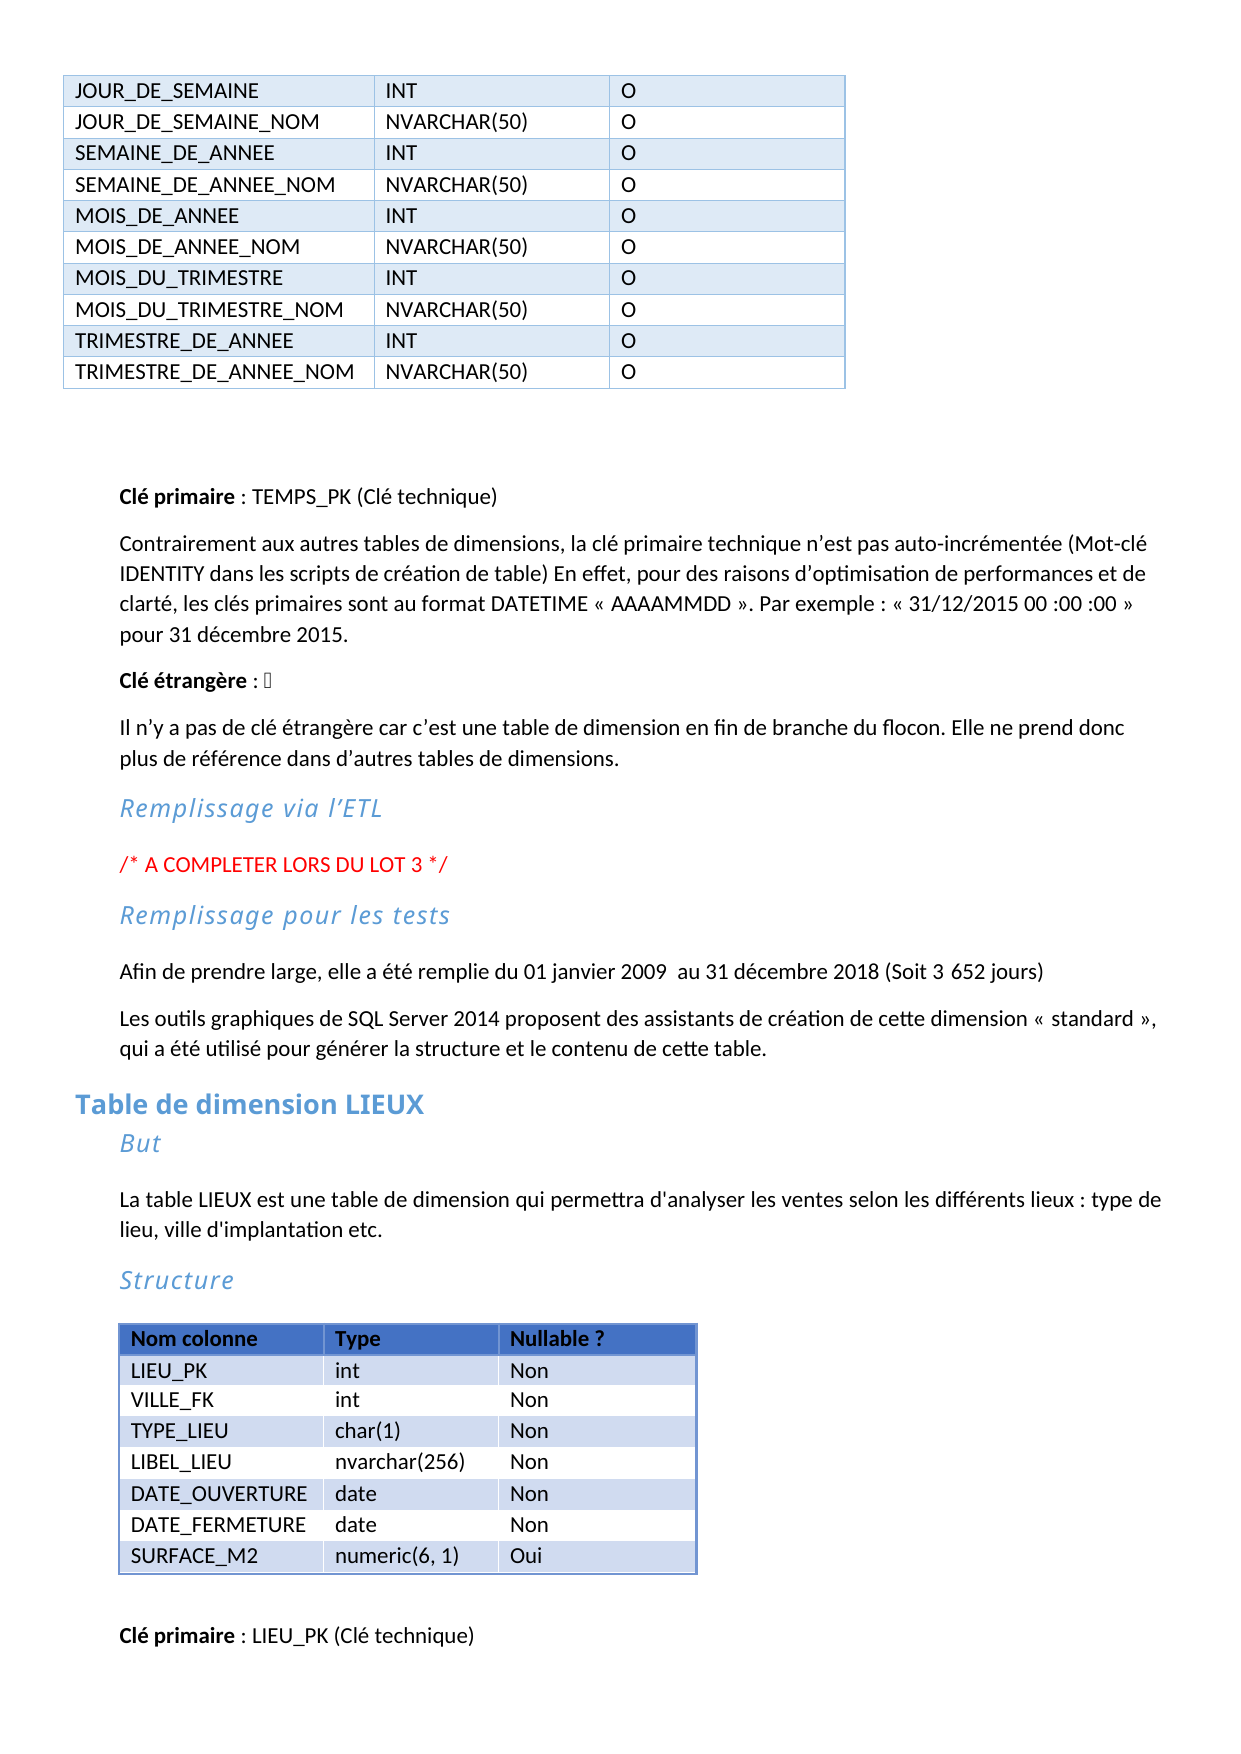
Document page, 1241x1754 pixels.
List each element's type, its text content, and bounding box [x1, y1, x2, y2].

table_cell DATE_FERMETURE [120, 1510, 323, 1541]
table_cell date [324, 1479, 498, 1510]
table_cell O [610, 139, 844, 169]
table_cell LIBEL_LIEU [120, 1448, 323, 1479]
subtitle Remplissage via l’ETL [119, 791, 1165, 825]
table_cell Non [499, 1416, 695, 1447]
table_cell INT [376, 77, 608, 105]
table_cell INT [375, 139, 609, 169]
table_cell MOIS_DU_TRIMESTRE_NOM [64, 295, 374, 325]
table_cell O [610, 107, 844, 137]
table_cell TRIMESTRE_DE_ANNEE_NOM [64, 357, 374, 387]
table_cell MOIS_DU_TRIMESTRE [64, 264, 374, 294]
table_cell INT [375, 264, 609, 294]
table_cell INT [375, 201, 609, 231]
subtitle Structure [119, 1262, 1165, 1297]
table_cell nvarchar(256) [324, 1448, 498, 1479]
table_cell INT [375, 326, 609, 356]
text Afin de prendre large, elle a été remplie du 01 janvier 2009 au 31 décembre 2018 (Soit 3 652 jours) [119, 957, 1165, 986]
text Contrairement aux autres tables de dimensions, la clé primaire technique n’est pas auto-incrémentée (Mot-clé IDENTITY dans les scripts de création de table) En effet, pour des raisons d’optimisation de performances et de clarté, les clés primaires sont au format DATETIME « AAAAMMDD ». Par exemple : « 31/12/2015 00 :00 :00 » pour 31 décembre 2015. [119, 529, 1165, 648]
table_cell Non [499, 1479, 695, 1510]
table_cell NVARCHAR(50) [375, 357, 609, 387]
table_cell VILLE_FK [120, 1385, 323, 1416]
table_cell MOIS_DE_ANNEE_NOM [64, 232, 374, 262]
table_header Nullable ? [500, 1325, 695, 1354]
table_cell int [324, 1385, 498, 1416]
table_cell Non [499, 1356, 695, 1385]
text Clé primaire : LIEU_PK (Clé technique) [119, 1621, 1165, 1649]
table_cell NVARCHAR(50) [375, 107, 609, 137]
table_cell TYPE_LIEU [120, 1416, 323, 1447]
table_cell MOIS_DE_ANNEE [64, 201, 374, 231]
table_cell O [610, 357, 844, 387]
table_cell SURFACE_M2 [120, 1541, 323, 1572]
table_cell SEMAINE_DE_ANNEE_NOM [64, 170, 374, 200]
text Les outils graphiques de SQL Server 2014 proposent des assistants de création de cette dimension « standard », qui a été utilisé pour générer la structure et le contenu de cette table. [119, 1004, 1165, 1063]
text Clé étrangère :  [119, 667, 1165, 695]
table_cell Oui [499, 1541, 695, 1572]
table_cell JOUR_DE_SEMAINE_NOM [64, 107, 374, 137]
text La table LIEUX est une table de dimension qui permettra d'analyser les ventes selon les différents lieux : type de lieu, ville d'implantation etc. [119, 1185, 1165, 1244]
subtitle Table de dimension LIEUX [75, 1086, 1165, 1122]
table_cell SEMAINE_DE_ANNEE [64, 139, 374, 169]
table_cell O [610, 295, 844, 325]
table_cell TRIMESTRE_DE_ANNEE [64, 326, 374, 356]
table_cell NVARCHAR(50) [375, 295, 609, 325]
table_cell int [324, 1356, 498, 1385]
subtitle But [119, 1125, 1165, 1159]
table_cell O [610, 326, 844, 356]
table_cell date [324, 1510, 498, 1541]
table_cell JOUR_DE_SEMAINE [64, 76, 374, 106]
table_cell Non [499, 1385, 695, 1416]
table_cell Non [499, 1448, 695, 1479]
table_header Type [325, 1325, 498, 1354]
table_cell DATE_OUVERTURE [120, 1479, 323, 1510]
table_cell NVARCHAR(50) [375, 232, 609, 262]
text /* A COMPLETER LORS DU LOT 3 */ [119, 851, 1165, 879]
table_cell char(1) [324, 1416, 498, 1447]
table_cell O [610, 232, 844, 262]
table_cell O [610, 264, 844, 294]
table_cell Non [499, 1510, 695, 1541]
table_cell O [610, 76, 844, 106]
table_cell NVARCHAR(50) [375, 170, 609, 200]
text Il n’y a pas de clé étrangère car c’est une table de dimension en fin de branche du flocon. Elle ne prend donc plus de référence dans d’autres tables de dimensions. [119, 713, 1165, 772]
subtitle Remplissage pour les tests [119, 897, 1165, 932]
table_cell O [610, 201, 844, 231]
table_header Nom colonne [120, 1325, 323, 1354]
table_cell LIEU_PK [120, 1356, 323, 1385]
table_cell numeric(6, 1) [324, 1541, 498, 1572]
text Clé primaire : TEMPS_PK (Clé technique) [119, 482, 1165, 510]
table_cell O [610, 170, 844, 200]
